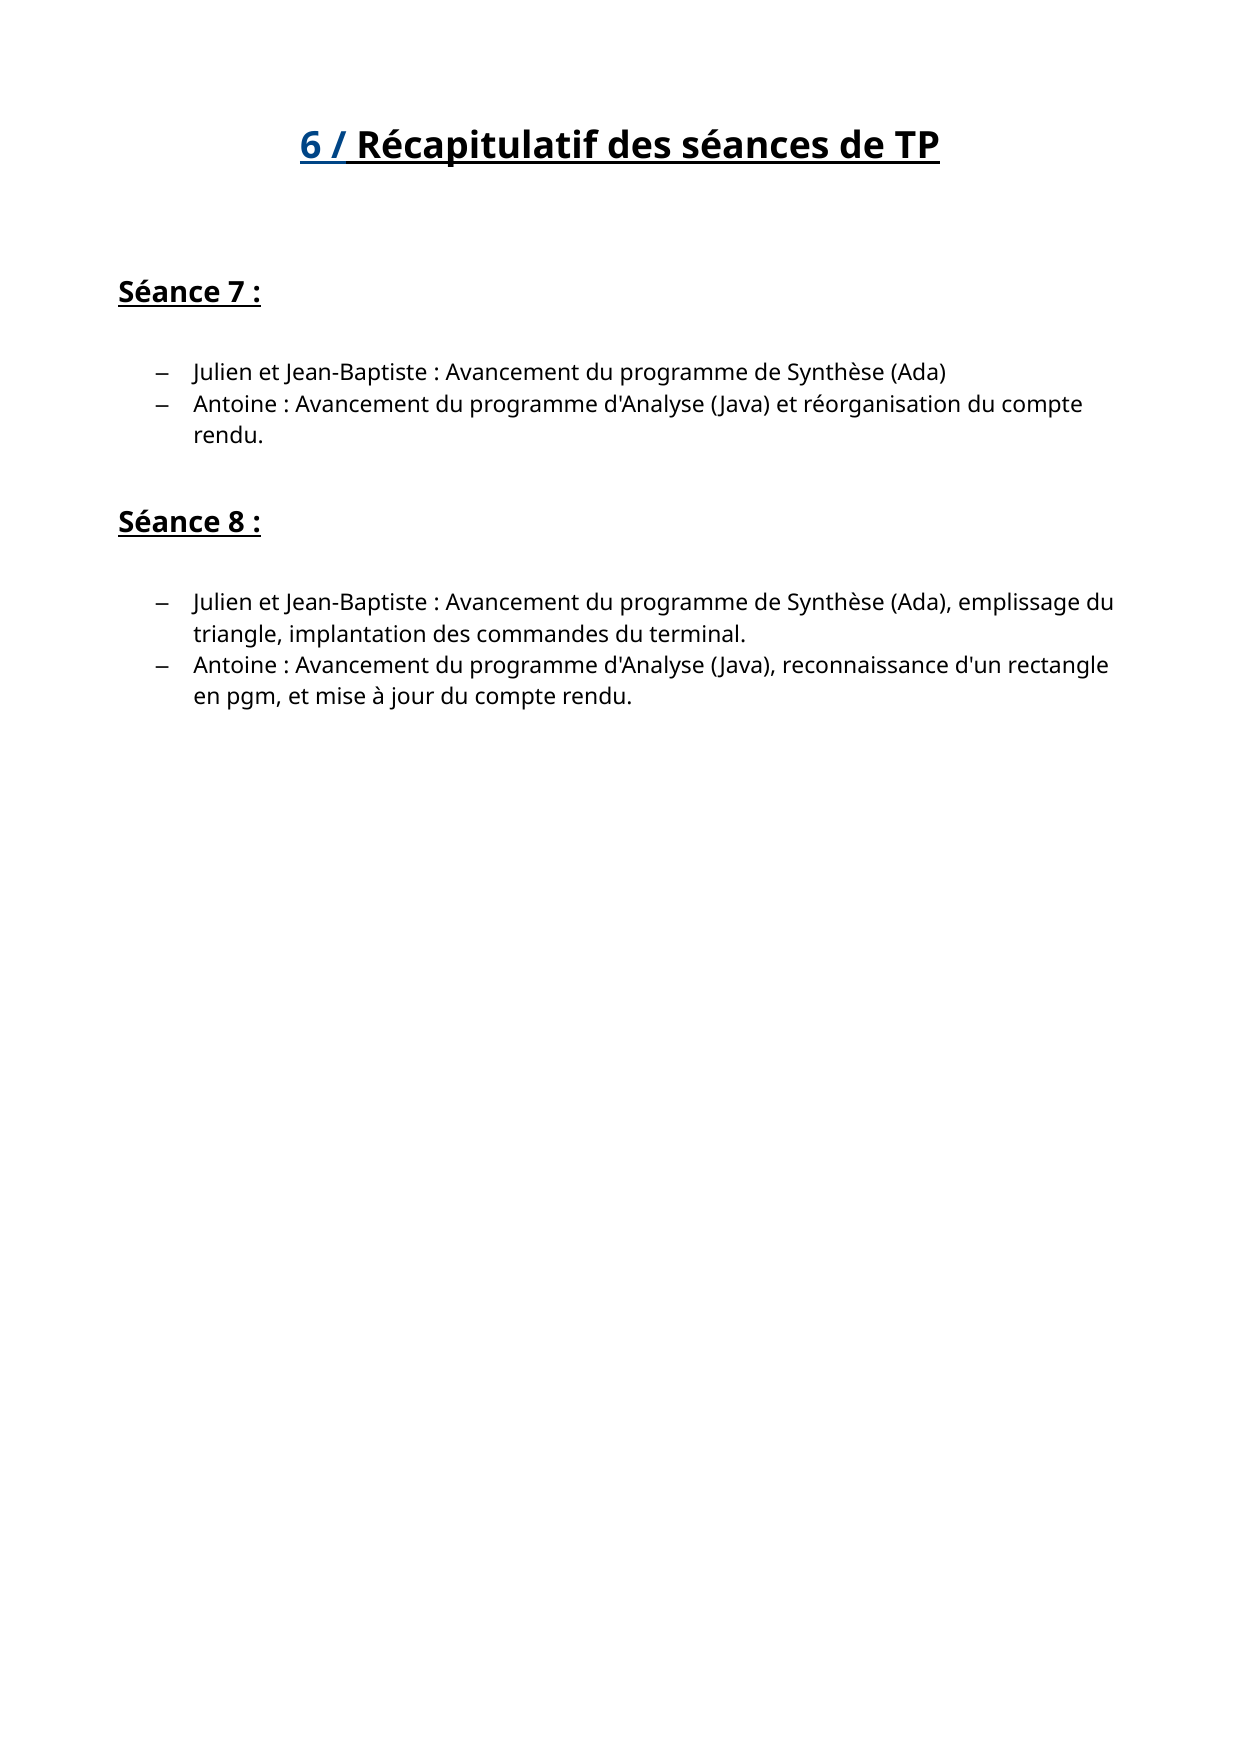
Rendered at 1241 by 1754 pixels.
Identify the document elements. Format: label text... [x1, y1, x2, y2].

list Julien et Jean-Baptiste : Avancement du programme de Synthèse (Ada) [156, 356, 1122, 388]
list Julien et Jean-Baptiste : Avancement du programme de Synthèse (Ada), emplissage du triangle, implantation des commandes du terminal. [156, 586, 1122, 649]
text Séance 7 : [118, 271, 1122, 311]
text Séance 8 : [118, 501, 1122, 541]
text 6 / Récapitulatif des séances de TP [118, 118, 1122, 169]
list Antoine : Avancement du programme d'Analyse (Java), reconnaissance d'un rectangle en pgm, et mise à jour du compte rendu. [156, 649, 1122, 711]
list Antoine : Avancement du programme d'Analyse (Java) et réorganisation du compte rendu. [156, 388, 1122, 450]
